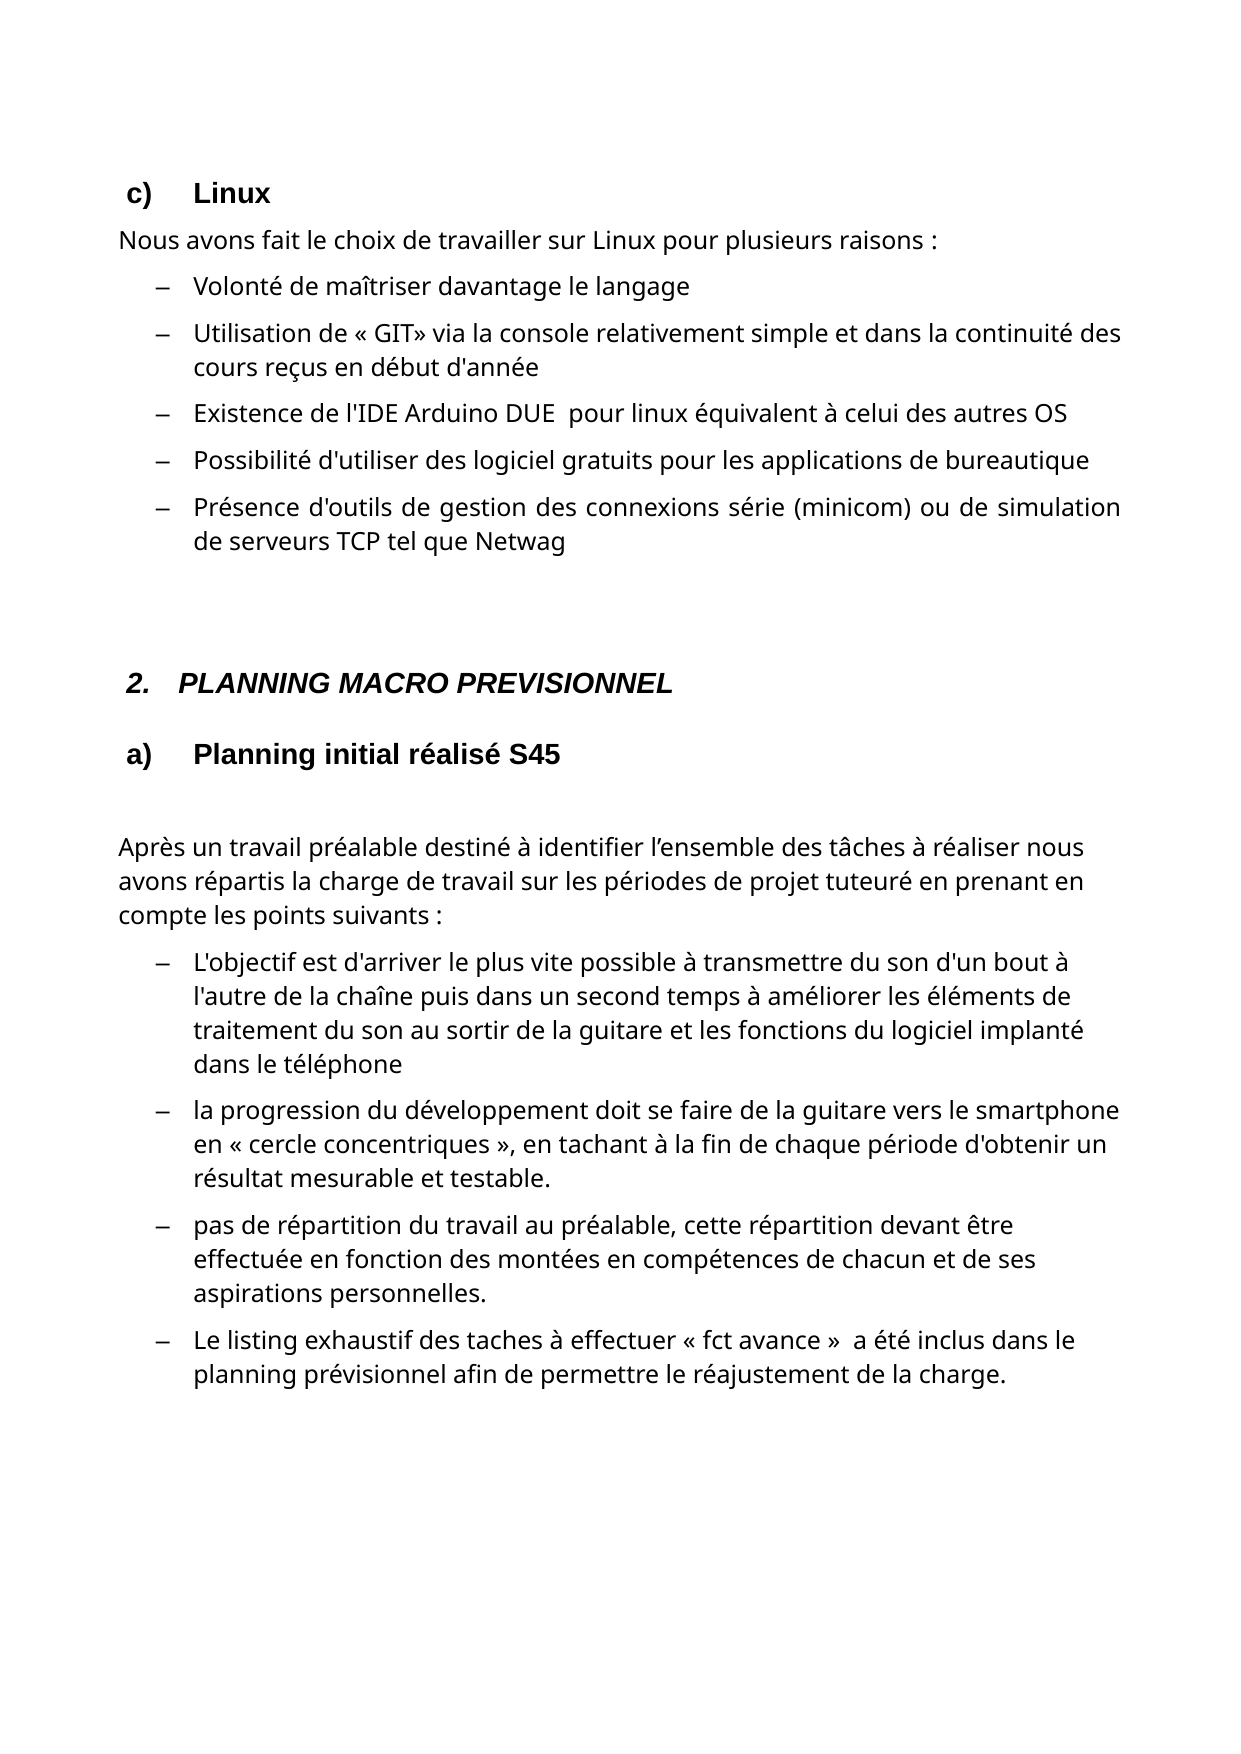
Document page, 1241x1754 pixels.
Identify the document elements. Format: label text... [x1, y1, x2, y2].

subtitle PLANNING MACRO PREVISIONNEL [118, 666, 1122, 699]
list Le listing exhaustif des taches à effectuer « fct avance » a été inclus dans le planning prévisionnel afin de permettre le réajustement de la charge. [156, 1322, 1122, 1391]
list Utilisation de « GIT» via la console relativement simple et dans la continuité des cours reçus en début d'année [156, 316, 1122, 384]
text Après un travail préalable destiné à identifier l’ensemble des tâches à réaliser nous avons répartis la charge de travail sur les périodes de projet tuteuré en prenant en compte les points suivants : [118, 829, 1122, 932]
list L'objectif est d'arriver le plus vite possible à transmettre du son d'un bout à l'autre de la chaîne puis dans un second temps à améliorer les éléments de traitement du son au sortir de la guitare et les fonctions du logiciel implanté dans le téléphone [156, 944, 1122, 1081]
subtitle Planning initial réalisé S45 [118, 737, 1122, 771]
list Volonté de maîtriser davantage le langage [156, 269, 1122, 303]
list Existence de l'IDE Arduino DUE pour linux équivalent à celui des autres OS [156, 396, 1122, 430]
list Possibilité d'utiliser des logiciel gratuits pour les applications de bureautique [156, 443, 1122, 477]
subtitle Linux [118, 176, 1122, 210]
list la progression du développement doit se faire de la guitare vers le smartphone en « cercle concentriques », en tachant à la fin de chaque période d'obtenir un résultat mesurable et testable. [156, 1093, 1122, 1195]
list Présence d'outils de gestion des connexions série (minicom) ou de simulation de serveurs TCP tel que Netwag [156, 489, 1122, 557]
list pas de répartition du travail au préalable, cette répartition devant être effectuée en fonction des montées en compétences de chacun et de ses aspirations personnelles. [156, 1208, 1122, 1310]
text Nous avons fait le choix de travailler sur Linux pour plusieurs raisons : [118, 222, 1122, 256]
